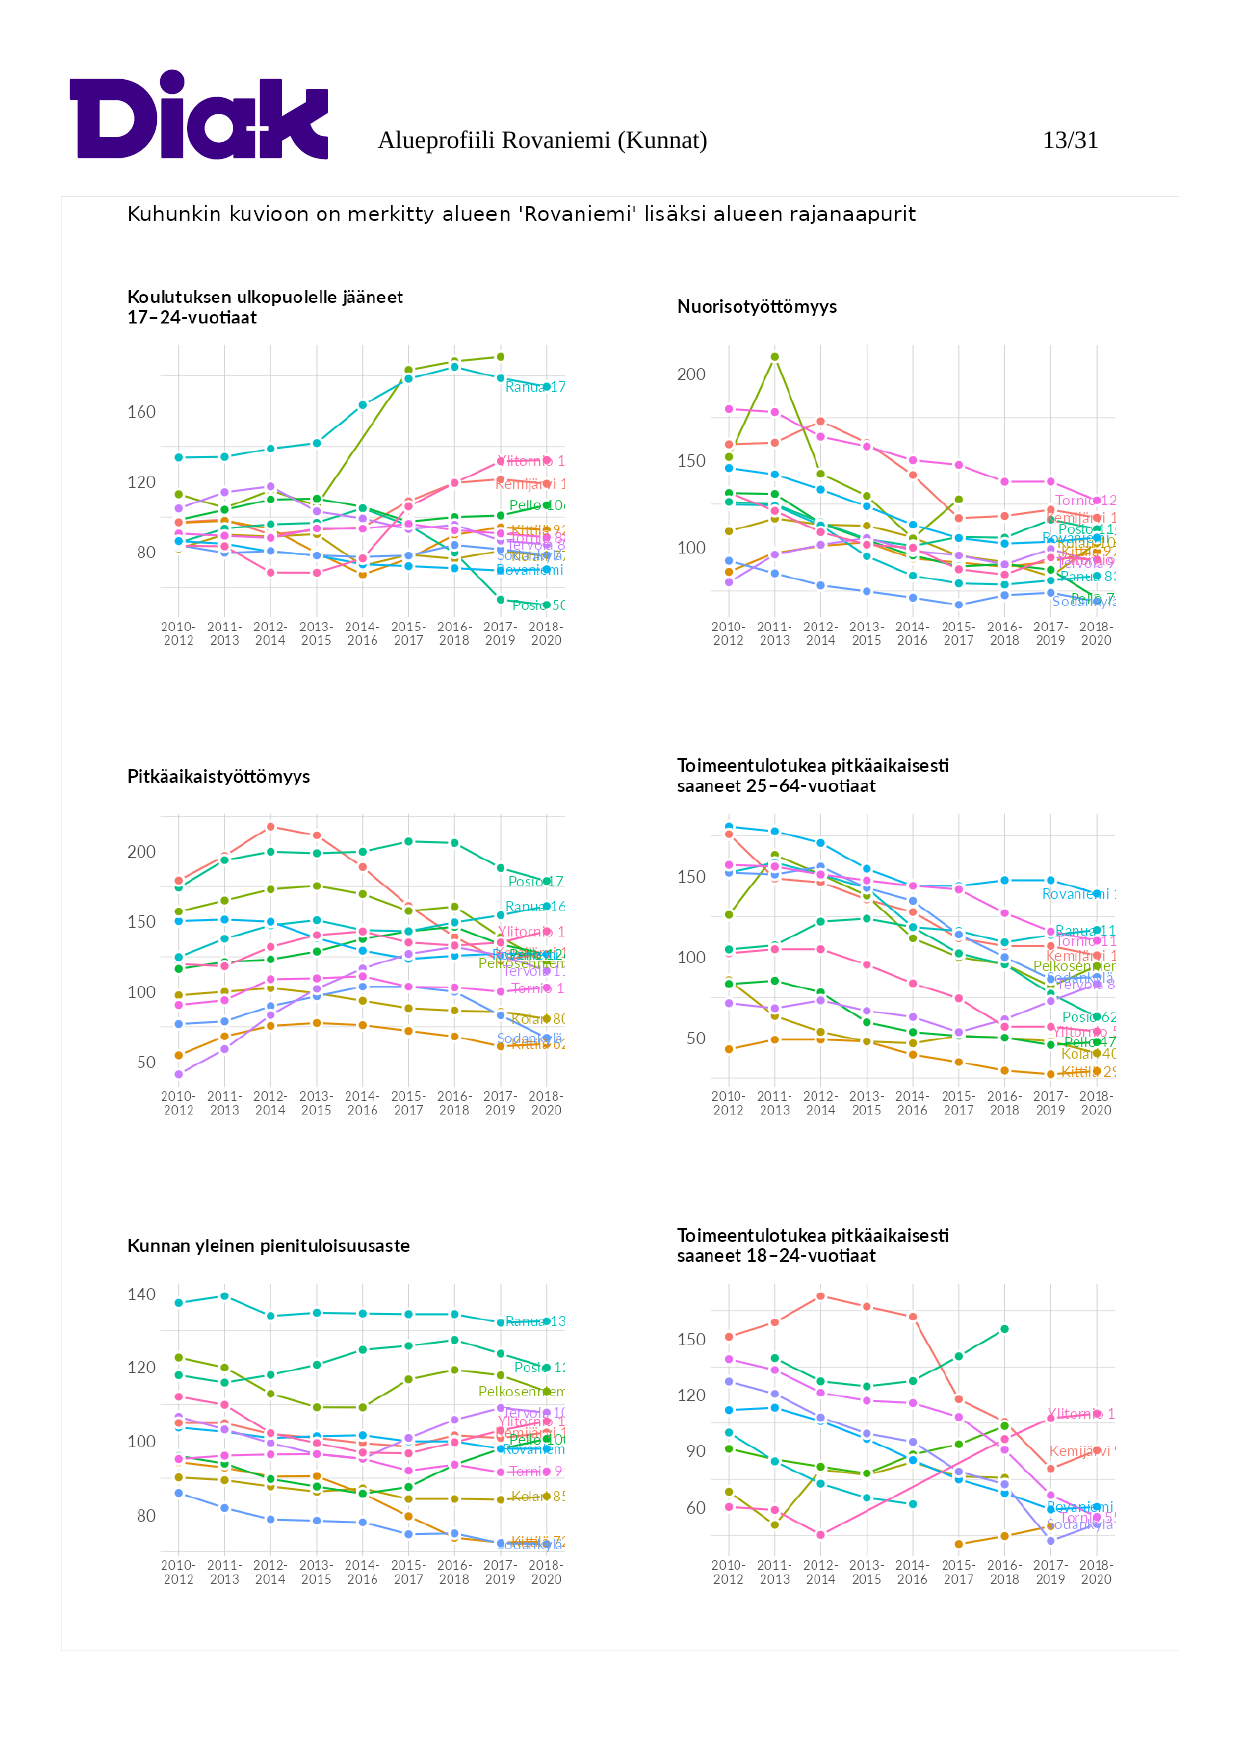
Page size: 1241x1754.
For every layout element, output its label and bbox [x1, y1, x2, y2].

picture [61, 196, 1179, 1651]
